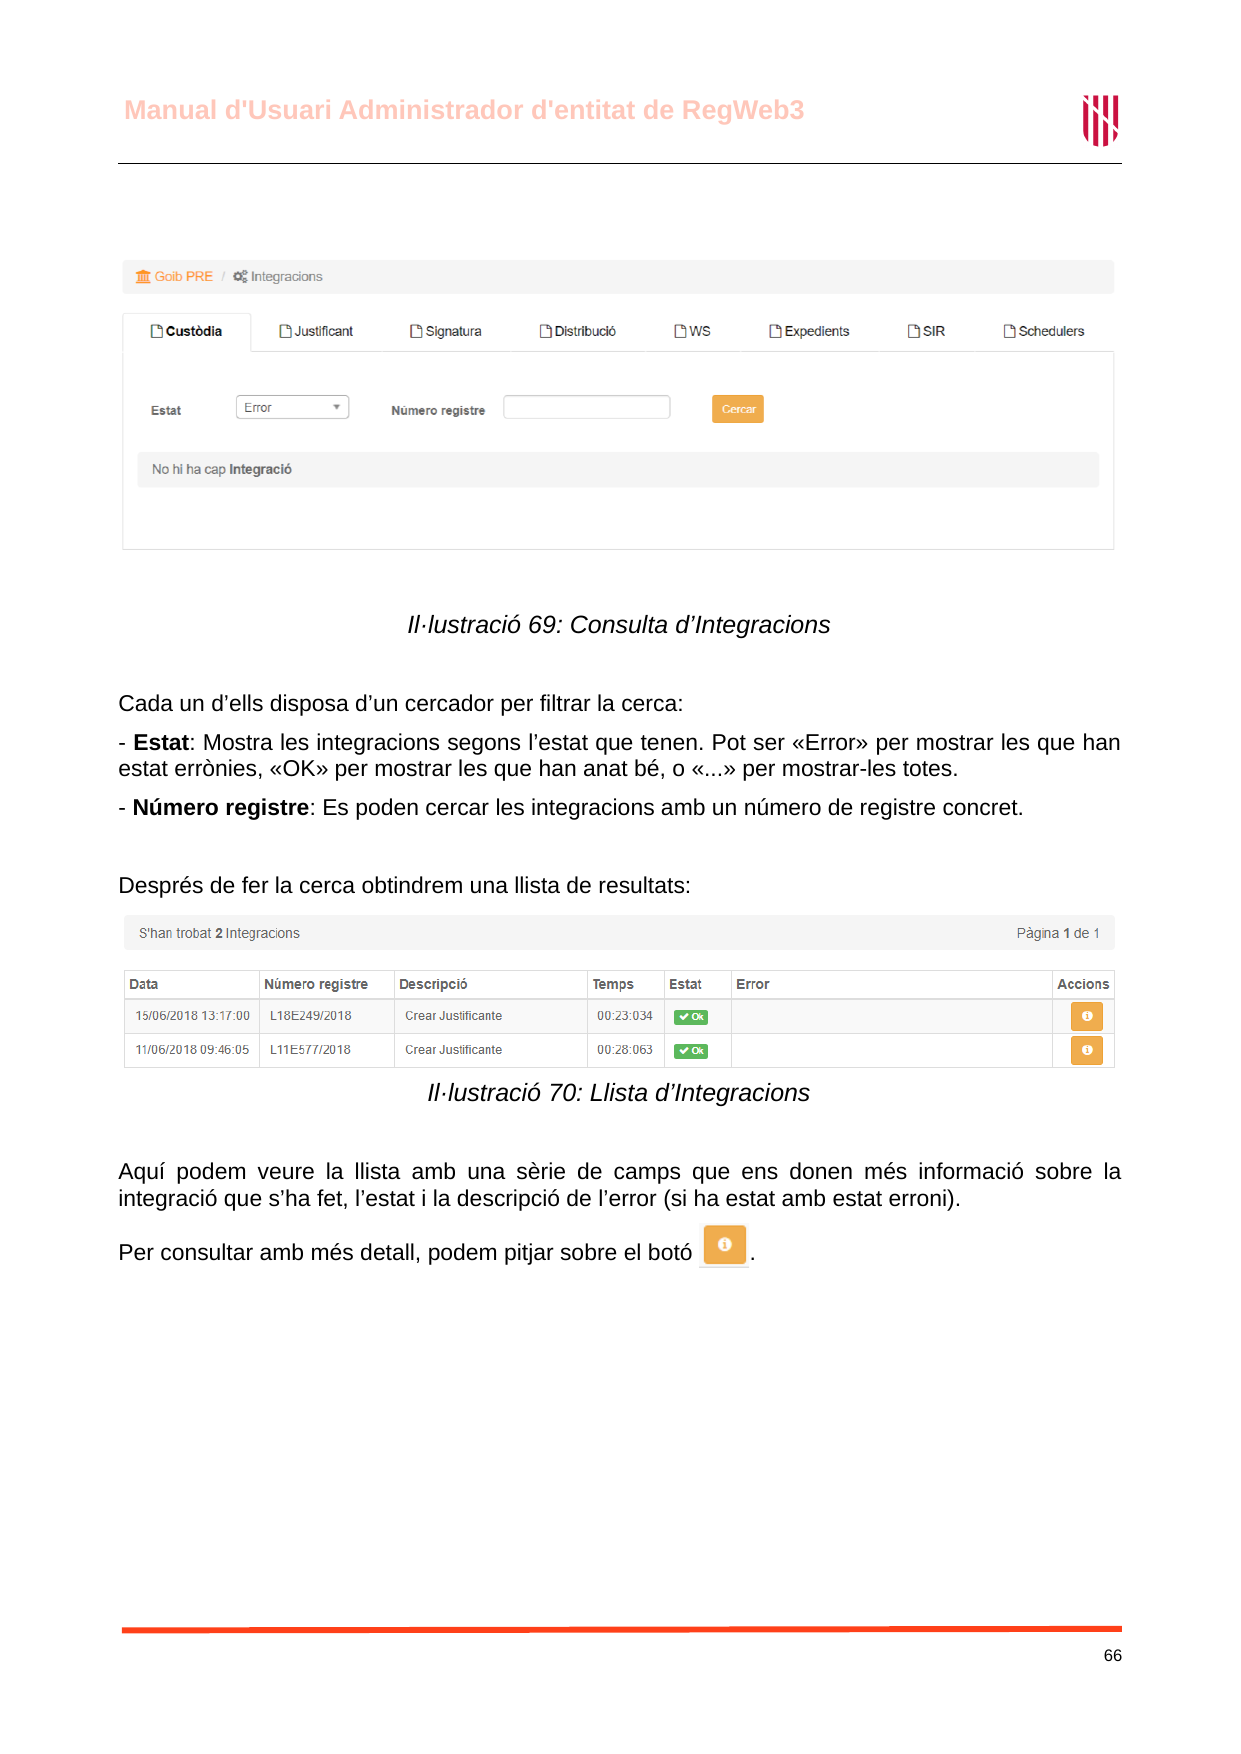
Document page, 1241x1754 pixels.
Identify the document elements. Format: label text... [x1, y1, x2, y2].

text Per consultar amb més detall, podem pitjar sobre el botó [118, 1223, 699, 1267]
picture [118, 254, 1123, 559]
text - Estat: Mostra les integracions segons l’estat que tenen. Pot ser «Error» per mostrar les que han estat errònies, «OK» per mostrar les que han anat bé, o «...» per mostrar-les totes. [118, 729, 1122, 782]
picture [699, 1223, 750, 1268]
text Cada un d’ells disposa d’un cercador per filtrar la cerca: [118, 690, 1122, 717]
picture [1080, 93, 1121, 148]
picture [118, 910, 1123, 1079]
text Després de fer la cerca obtindrem una llista de resultats: [118, 872, 1122, 898]
text Il·lustració 70: Llista d’Integracions [118, 1079, 1122, 1107]
text - Número registre: Es poden cercar les integracions amb un número de registre concret. [118, 794, 1122, 821]
text . [750, 1223, 1122, 1267]
text Aquí podem veure la llista amb una sèrie de camps que ens donen més informació sobre la integració que s’ha fet, l’estat i la descripció de l’error (si ha estat amb estat erroni). [118, 1158, 1122, 1211]
text Il·lustració 69: Consulta d’Integracions [118, 610, 1122, 639]
